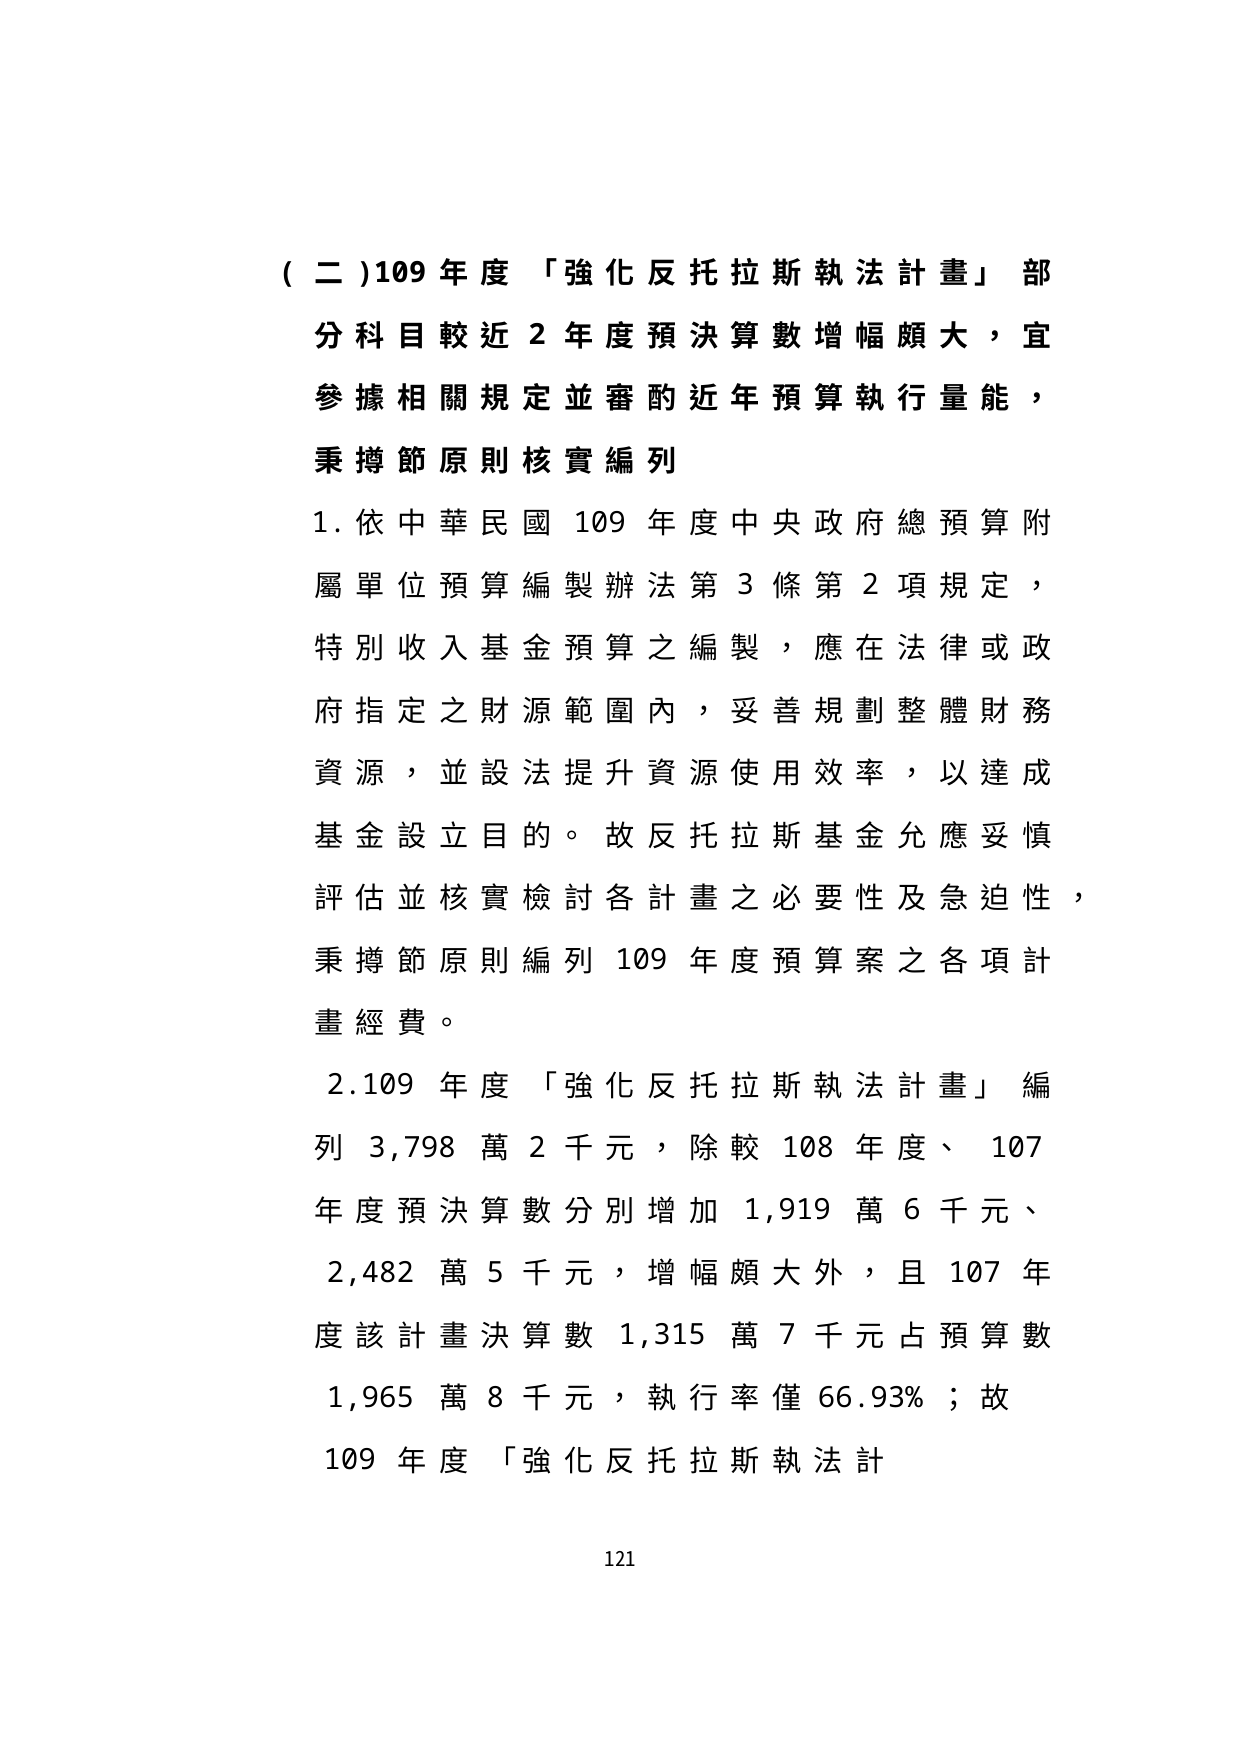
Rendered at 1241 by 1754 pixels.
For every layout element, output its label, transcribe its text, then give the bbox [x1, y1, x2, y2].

text 2.109年度「強化反托拉斯執法計畫」編列3,798萬2千元，除較108年度、107年度預決算數分別增加1,919萬6千元、2,482萬5千元，增幅頗大外，且107年度該計畫決算數1,315萬7千元占預算數1,965萬8千元，執行率僅66.93%；故109年度「強化反托拉斯執法計 [271, 1042, 1058, 1479]
text 1.依中華民國109年度中央政府總預算附屬單位預算編製辦法第3條第2項規定，特別收入基金預算之編製，應在法律或政府指定之財源範圍內，妥善規劃整體財務資源，並設法提升資源使用效率，以達成基金設立目的。故反托拉斯基金允應妥慎評估並核實檢討各計畫之必要性及急迫性，秉撙節原則編列109年度預算案之各項計畫經費。 [271, 479, 1058, 1042]
text (二)109年度「強化反托拉斯執法計畫」部分科目較近2年度預決算數增幅頗大，宜參據相關規定並審酌近年預算執行量能，秉撙節原則核實編列 [242, 229, 1058, 479]
